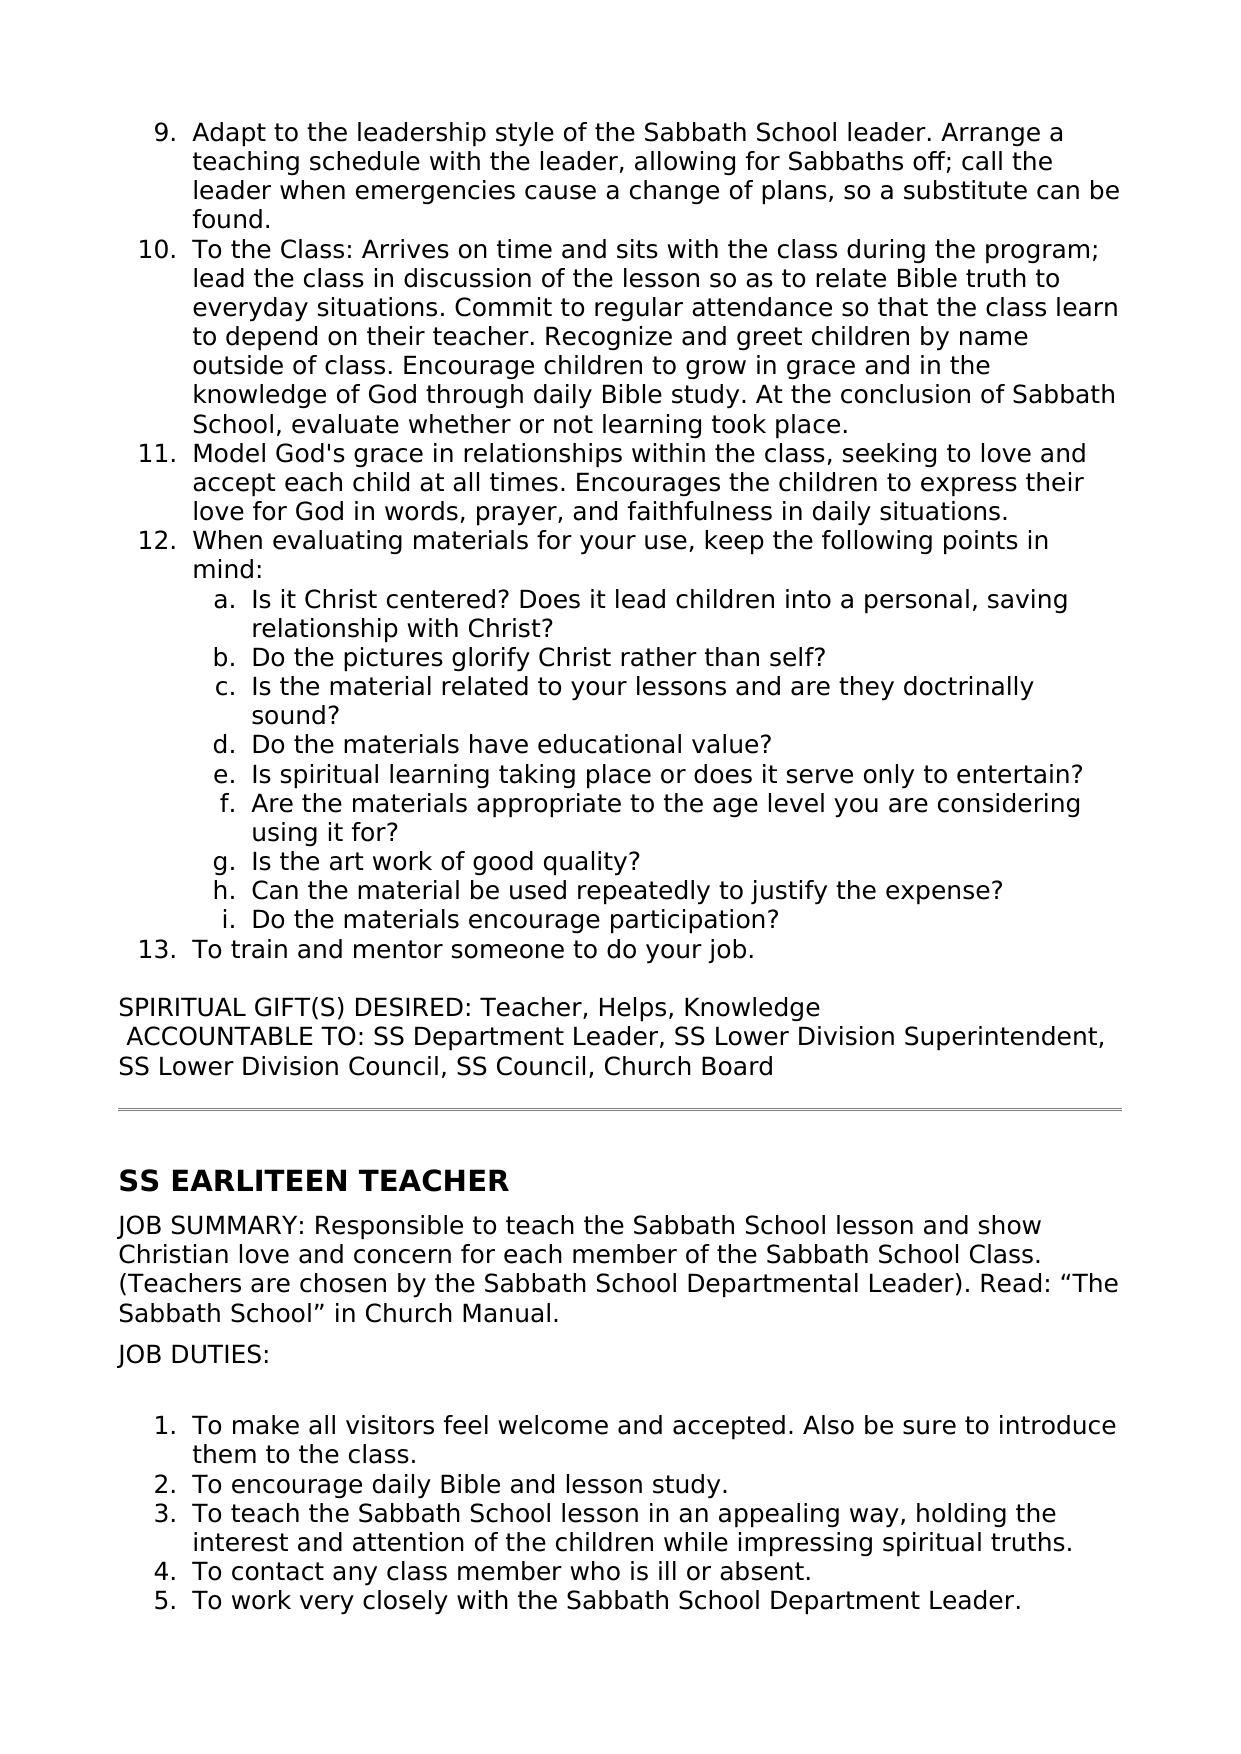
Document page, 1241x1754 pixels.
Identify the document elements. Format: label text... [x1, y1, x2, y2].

text JOB DUTIES: [118, 1340, 1122, 1369]
list Do the materials have educational value? [236, 731, 1122, 760]
list Is spiritual learning taking place or does it serve only to entertain? [236, 760, 1122, 789]
list To teach the Sabbath School lesson in an appealing way, holding the interest and attention of the children while impressing spiritual truths. [177, 1499, 1122, 1557]
subtitle SS EARLITEEN TEACHER [118, 1165, 1122, 1199]
list Can the material be used repeatedly to justify the expense? [236, 876, 1122, 906]
list Model God's grace in relationships within the class, seeking to love and accept each child at all times. Encourages the children to express their love for God in words, prayer, and faithfulness in daily situations. [177, 439, 1122, 526]
list To contact any class member who is ill or absent. [177, 1557, 1122, 1587]
list Do the materials encourage participation? [236, 906, 1122, 935]
text SPIRITUAL GIFT(S) DESIRED: Teacher, Helps, Knowledge ACCOUNTABLE TO: SS Department Leader, SS Lower Division Superintendent, SS Lower Division Council, SS Council, Church Board [118, 993, 1122, 1081]
list When evaluating materials for your use, keep the following points in mind: [177, 526, 1122, 585]
list Is the material related to your lessons and are they doctrinally sound? [236, 672, 1122, 731]
list To encourage daily Bible and lesson study. [177, 1470, 1122, 1499]
text JOB SUMMARY: Responsible to teach the Sabbath School lesson and show Christian love and concern for each member of the Sabbath School Class. (Teachers are chosen by the Sabbath School Departmental Leader). Read: “The Sabbath School” in Church Manual. [118, 1211, 1122, 1328]
list To make all visitors feel welcome and accepted. Also be sure to introduce them to the class. [177, 1412, 1122, 1470]
list Do the pictures glorify Christ rather than self? [236, 643, 1122, 672]
list Is the art work of good quality? [236, 847, 1122, 876]
list Are the materials appropriate to the age level you are considering using it for? [236, 789, 1122, 847]
list To work very closely with the Sabbath School Department Leader. [177, 1587, 1122, 1616]
list Adapt to the leadership style of the Sabbath School leader. Arrange a teaching schedule with the leader, allowing for Sabbaths off; call the leader when emergencies cause a change of plans, so a substitute can be found. [177, 118, 1122, 235]
list To the Class: Arrives on time and sits with the class during the program; lead the class in discussion of the lesson so as to relate Bible truth to everyday situations. Commit to regular attendance so that the class learn to depend on their teacher. Recognize and greet children by name outside of class. Encourage children to grow in grace and in the knowledge of God through daily Bible study. At the conclusion of Sabbath School, evaluate whether or not learning took place. [177, 235, 1122, 439]
list To train and mentor someone to do your job. [177, 935, 1122, 964]
list Is it Christ centered? Does it lead children into a personal, saving relationship with Christ? [236, 585, 1122, 643]
